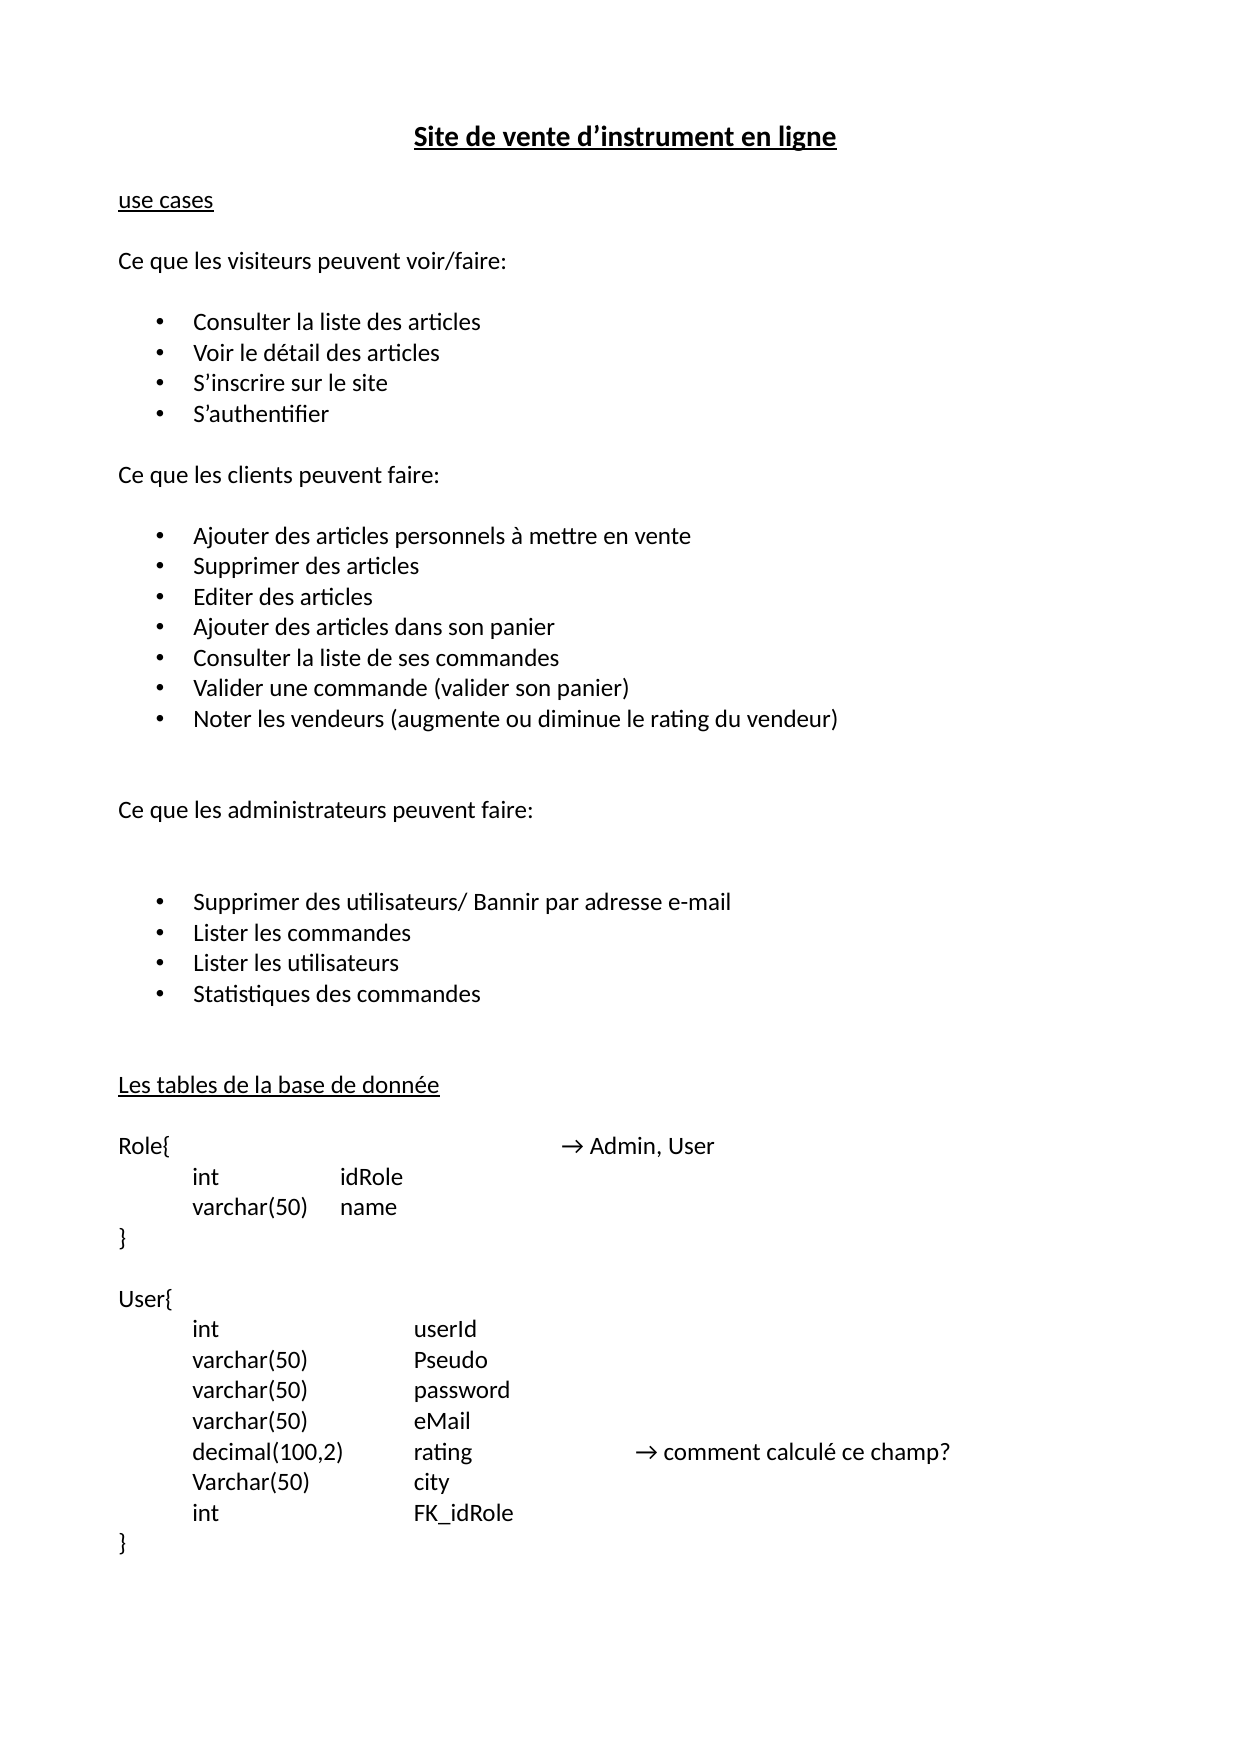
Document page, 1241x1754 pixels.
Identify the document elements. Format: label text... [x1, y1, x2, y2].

text Les tables de la base de donnée [118, 1069, 1122, 1100]
text varchar(50) password [118, 1374, 1122, 1405]
text int userId [118, 1313, 1122, 1344]
text User{ [118, 1283, 1122, 1313]
text Ce que les clients peuvent faire: [118, 459, 1122, 489]
text Ce que les visiteurs peuvent voir/faire: [118, 245, 1122, 276]
list Consulter la liste de ses commandes [156, 642, 1122, 673]
text use cases [118, 184, 1122, 215]
text Role{ → Admin, User [118, 1130, 1122, 1161]
text varchar(50) eMail [118, 1405, 1122, 1436]
list Statistiques des commandes [156, 978, 1122, 1008]
list Supprimer des articles [156, 551, 1122, 581]
text } [118, 1222, 1122, 1252]
list S’authentifier [156, 398, 1122, 428]
text int idRole [118, 1161, 1122, 1191]
list Ajouter des articles dans son panier [156, 612, 1122, 642]
list S’inscrire sur le site [156, 367, 1122, 398]
text decimal(100,2) rating → comment calculé ce champ? [118, 1436, 1122, 1466]
list Valider une commande (valider son panier) [156, 673, 1122, 703]
list Noter les vendeurs (augmente ou diminue le rating du vendeur) [156, 703, 1122, 734]
text Site de vente d’instrument en ligne [118, 118, 1122, 154]
list Editer des articles [156, 581, 1122, 612]
text Ce que les administrateurs peuvent faire: [118, 795, 1122, 825]
text } [118, 1527, 1122, 1558]
text int FK_idRole [118, 1497, 1122, 1527]
list Supprimer des utilisateurs/ Bannir par adresse e-mail [156, 886, 1122, 917]
list Lister les commandes [156, 917, 1122, 947]
list Consulter la liste des articles [156, 306, 1122, 337]
text varchar(50) name [118, 1191, 1122, 1222]
list Lister les utilisateurs [156, 947, 1122, 978]
list Voir le détail des articles [156, 337, 1122, 367]
list Ajouter des articles personnels à mettre en vente [156, 520, 1122, 551]
text varchar(50) Pseudo [118, 1344, 1122, 1374]
text Varchar(50) city [118, 1466, 1122, 1497]
